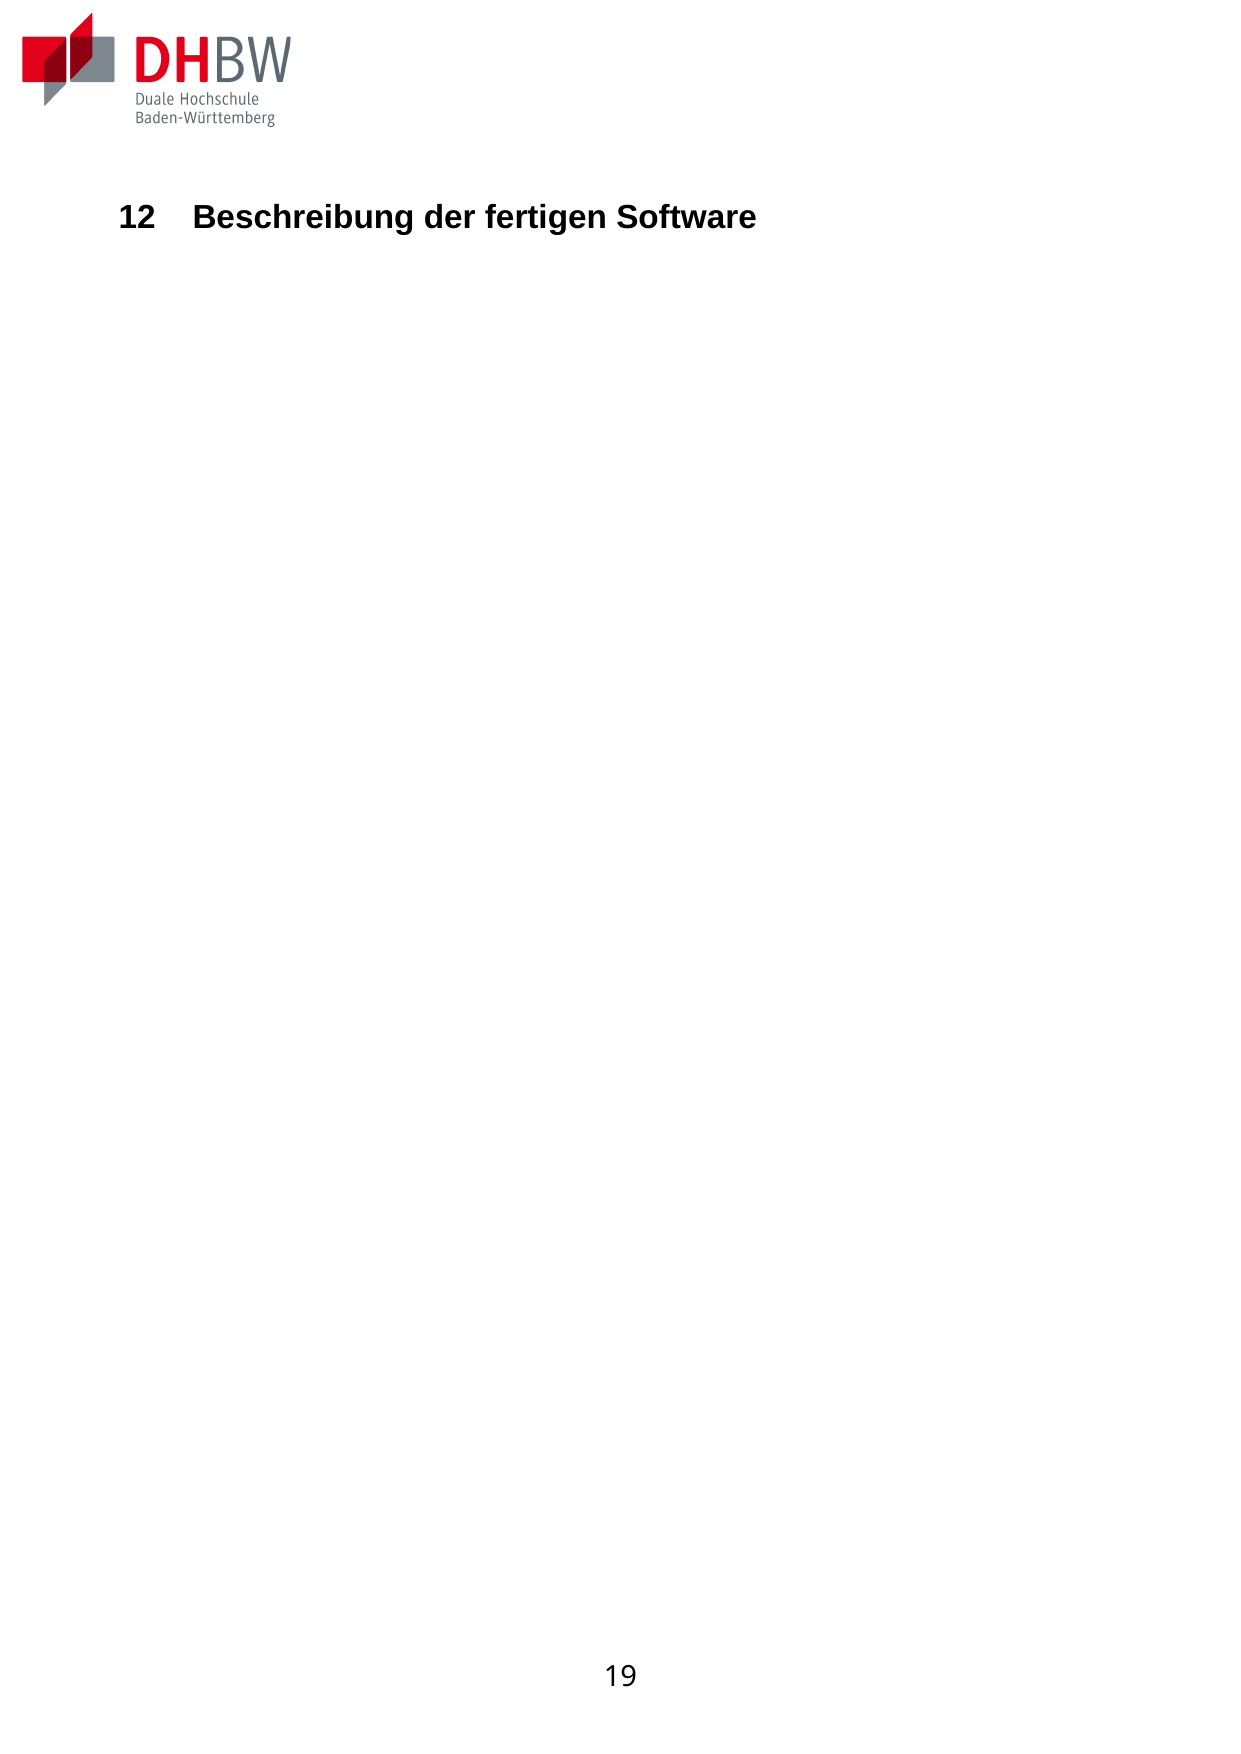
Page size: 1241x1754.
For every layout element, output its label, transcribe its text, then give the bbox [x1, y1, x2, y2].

subtitle 12 Beschreibung der fertigen Software [118, 197, 1122, 236]
picture [22, 13, 291, 127]
